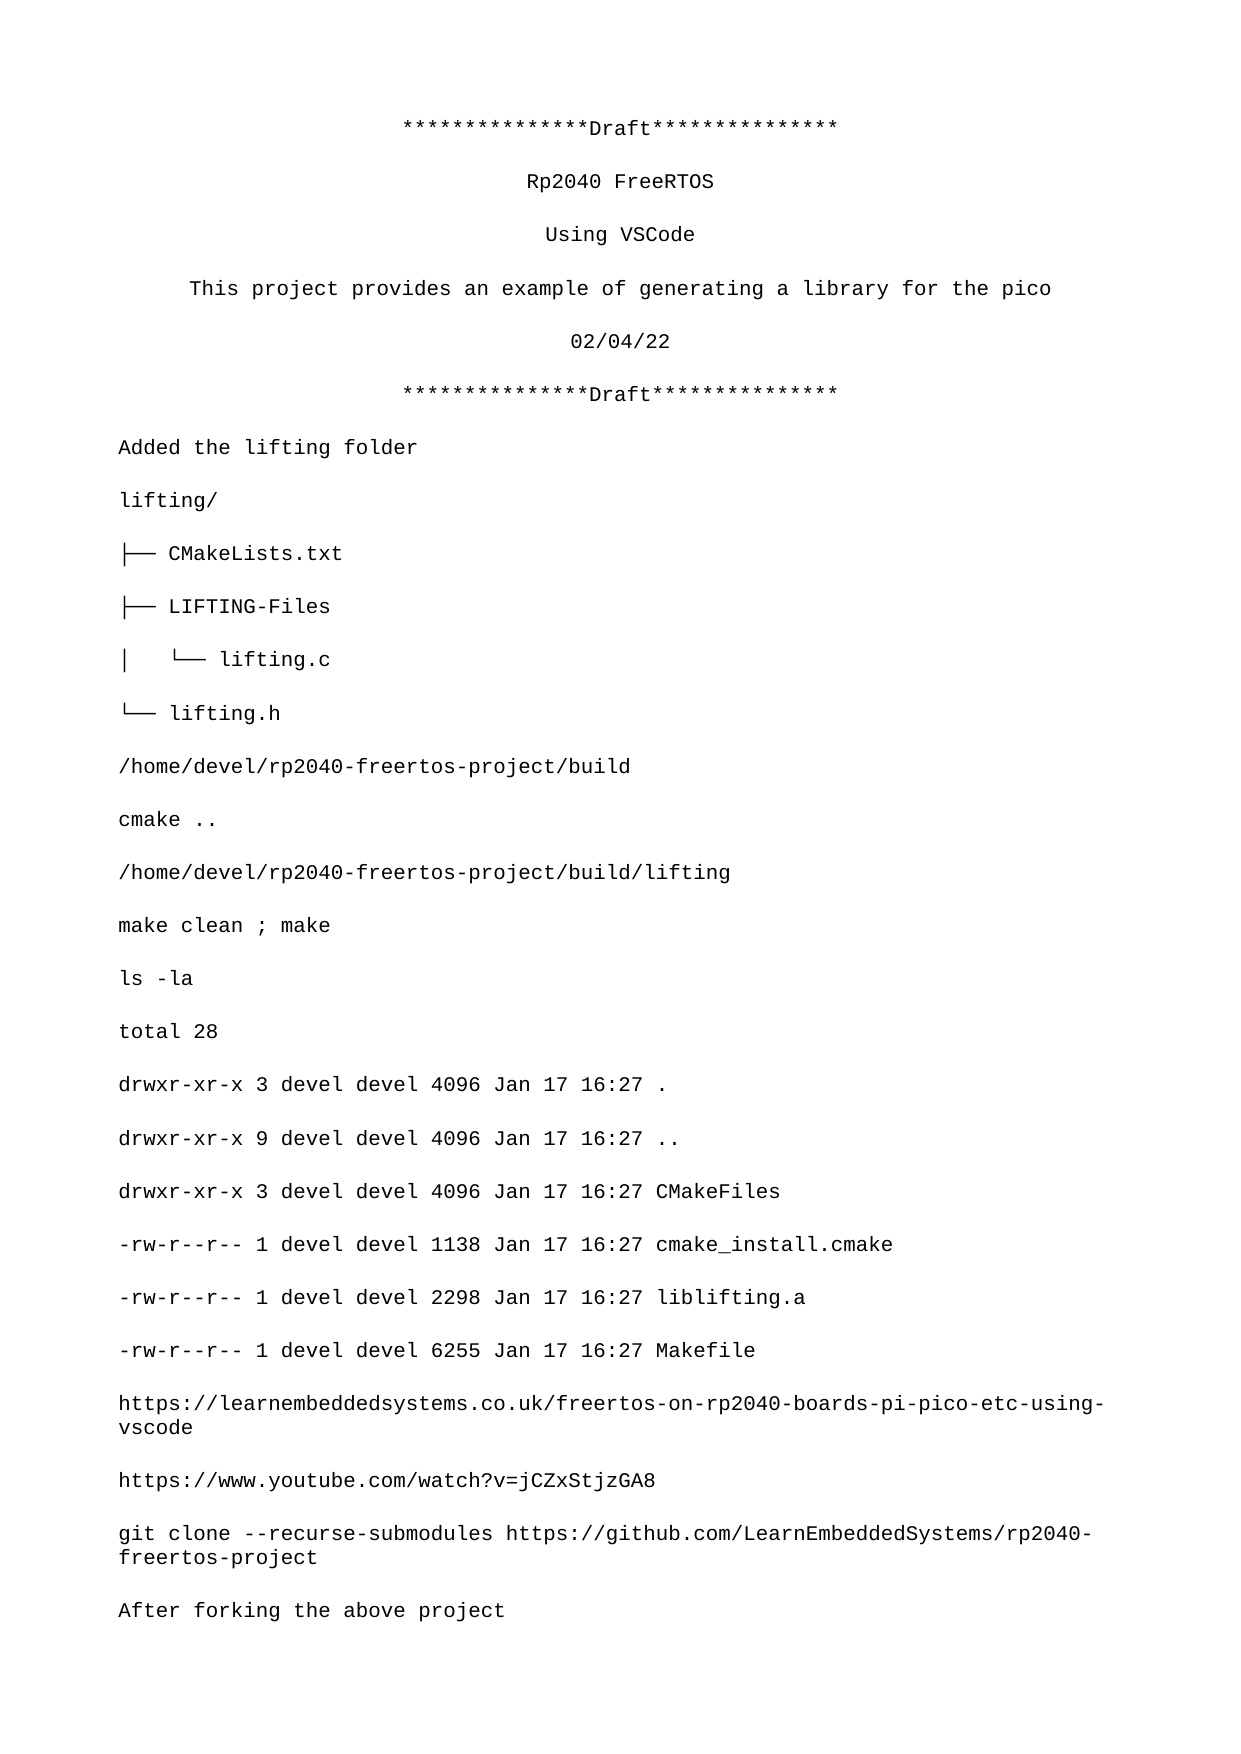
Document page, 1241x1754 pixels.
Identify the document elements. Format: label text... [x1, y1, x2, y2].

text Added the lifting folder [118, 437, 1122, 461]
text /home/devel/rp2040-freertos-project/build [118, 756, 1122, 779]
text ls -la [118, 968, 1122, 992]
text git clone --recurse-submodules https://github.com/LearnEmbeddedSystems/rp2040-freertos-project [118, 1523, 1122, 1570]
text ***************Draft*************** [118, 118, 1122, 142]
text make clean ; make [118, 915, 1122, 939]
text drwxr-xr-x 3 devel devel 4096 Jan 17 16:27 . [118, 1074, 1122, 1098]
text ├── CMakeLists.txt [118, 543, 1122, 567]
text └── lifting.h [118, 702, 1122, 726]
text /home/devel/rp2040-freertos-project/build/lifting [118, 862, 1122, 886]
text │ └── lifting.c [118, 649, 1122, 673]
text ***************Draft*************** [118, 384, 1122, 407]
text Using VSCode [118, 224, 1122, 248]
text -rw-r--r-- 1 devel devel 6255 Jan 17 16:27 Makefile [118, 1340, 1122, 1364]
text drwxr-xr-x 3 devel devel 4096 Jan 17 16:27 CMakeFiles [118, 1181, 1122, 1204]
text drwxr-xr-x 9 devel devel 4096 Jan 17 16:27 .. [118, 1127, 1122, 1151]
text -rw-r--r-- 1 devel devel 1138 Jan 17 16:27 cmake_install.cmake [118, 1234, 1122, 1257]
text total 28 [118, 1021, 1122, 1045]
text ├── LIFTING-Files [118, 596, 1122, 620]
text lifting/ [118, 490, 1122, 514]
text This project provides an example of generating a library for the pico [118, 277, 1122, 301]
text cmake .. [118, 809, 1122, 832]
text Rp2040 FreeRTOS [118, 171, 1122, 195]
text 02/04/22 [118, 331, 1122, 354]
text https://www.youtube.com/watch?v=jCZxStjzGA8 [118, 1470, 1122, 1493]
text -rw-r--r-- 1 devel devel 2298 Jan 17 16:27 liblifting.a [118, 1287, 1122, 1311]
text https://learnembeddedsystems.co.uk/freertos-on-rp2040-boards-pi-pico-etc-using-vscode [118, 1393, 1122, 1440]
text After forking the above project [118, 1600, 1122, 1623]
